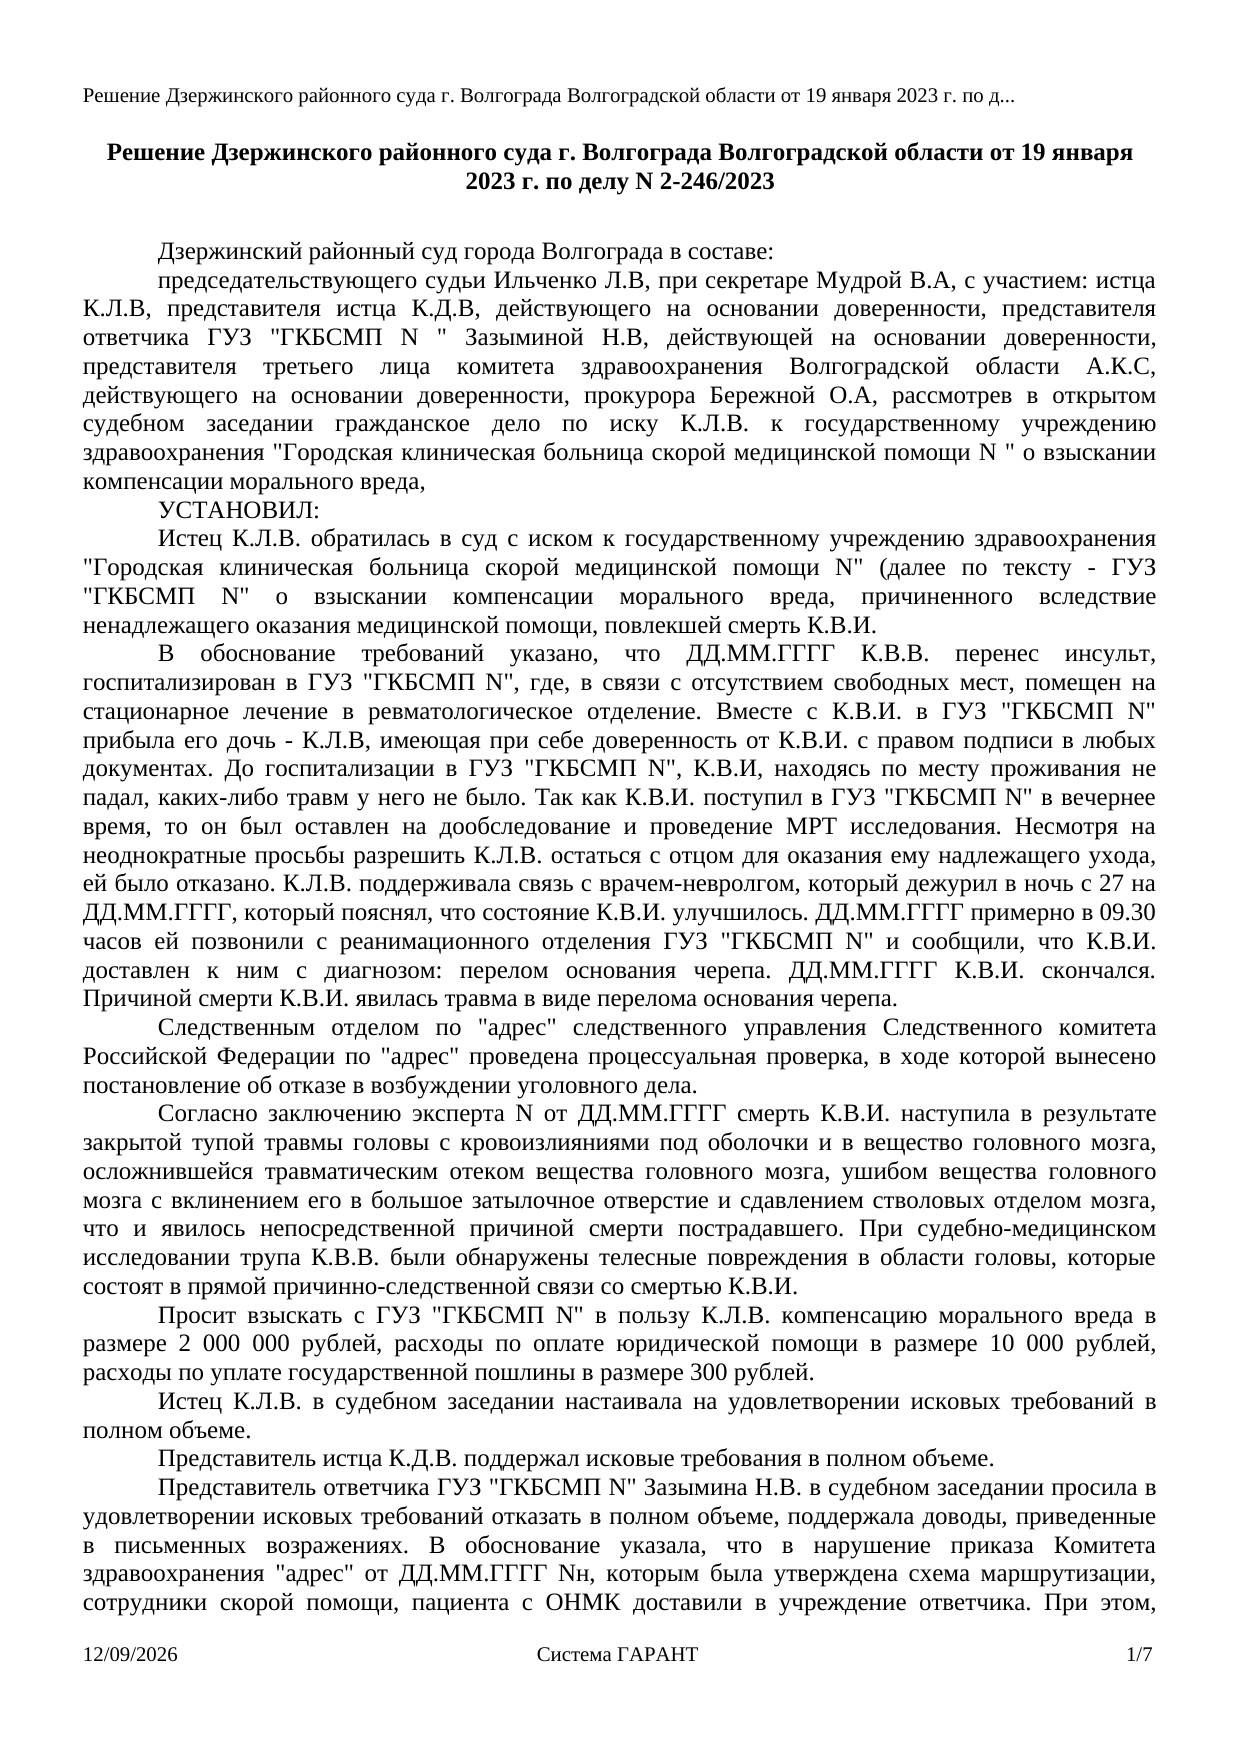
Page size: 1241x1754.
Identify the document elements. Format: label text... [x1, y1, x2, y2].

text Следственным отделом по "адрес" следственного управления Следственного комитета Российской Федерации по "адрес" проведена процессуальная проверка, в ходе которой вынесено постановление об отказе в возбуждении уголовного дела. [83, 1012, 1157, 1098]
text Согласно заключению эксперта N от ДД.ММ.ГГГГ смерть К.В.И. наступила в результате закрытой тупой травмы головы с кровоизлияниями под оболочки и в вещество головного мозга, осложнившейся травматическим отеком вещества головного мозга, ушибом вещества головного мозга с вклинением его в большое затылочное отверстие и сдавлением стволовых отделом мозга, что и явилось непосредственной причиной смерти пострадавшего. При судебно-медицинском исследовании трупа К.В.В. были обнаружены телесные повреждения в области головы, которые состоят в прямой причинно-следственной связи со смертью К.В.И. [83, 1098, 1157, 1300]
text Представитель истца К.Д.В. поддержал исковые требования в полном объеме. [83, 1443, 1157, 1472]
text Дзержинский районный суд города Волгограда в составе: [83, 236, 1157, 265]
text В обоснование требований указано, что ДД.ММ.ГГГГ К.В.В. перенес инсульт, госпитализирован в ГУЗ "ГКБСМП N", где, в связи с отсутствием свободных мест, помещен на стационарное лечение в ревматологическое отделение. Вместе с К.В.И. в ГУЗ "ГКБСМП N" прибыла его дочь - К.Л.В, имеющая при себе доверенность от К.В.И. с правом подписи в любых документах. До госпитализации в ГУЗ "ГКБСМП N", К.В.И, находясь по месту проживания не падал, каких-либо травм у него не было. Так как К.В.И. поступил в ГУЗ "ГКБСМП N" в вечернее время, то он был оставлен на дообследование и проведение МРТ исследования. Несмотря на неоднократные просьбы разрешить К.Л.В. остаться с отцом для оказания ему надлежащего ухода, ей было отказано. К.Л.В. поддерживала связь с врачем-невролгом, который дежурил в ночь с 27 на ДД.ММ.ГГГГ, который пояснял, что состояние К.В.И. улучшилось. ДД.ММ.ГГГГ примерно в 09.30 часов ей позвонили с реанимационного отделения ГУЗ "ГКБСМП N" и сообщили, что К.В.И. доставлен к ним с диагнозом: перелом основания черепа. ДД.ММ.ГГГГ К.В.И. скончался. Причиной смерти К.В.И. явилась травма в виде перелома основания черепа. [83, 638, 1157, 1012]
text Истец К.Л.В. обратилась в суд с иском к государственному учреждению здравоохранения "Городская клиническая больница скорой медицинской помощи N" (далее по тексту - ГУЗ "ГКБСМП N" о взыскании компенсации морального вреда, причиненного вследствие ненадлежащего оказания медицинской помощи, повлекшей смерть К.В.И. [83, 523, 1157, 638]
text УСТАНОВИЛ: [83, 495, 1157, 523]
text Истец К.Л.В. в судебном заседании настаивала на удовлетворении исковых требований в полном объеме. [83, 1386, 1157, 1443]
text Представитель ответчика ГУЗ "ГКБСМП N" Зазымина Н.В. в судебном заседании просила в удовлетворении исковых требований отказать в полном объеме, поддержала доводы, приведенные в письменных возражениях. В обоснование указала, что в нарушение приказа Комитета здравоохранения "адрес" от ДД.ММ.ГГГГ Nн, которым была утверждена схема маршрутизации, сотрудники скорой помощи, пациента с ОНМК доставили в учреждение ответчика. При этом, [83, 1472, 1157, 1616]
text Просит взыскать с ГУЗ "ГКБСМП N" в пользу К.Л.В. компенсацию морального вреда в размере 2 000 000 рублей, расходы по оплате юридической помощи в размере 10 000 рублей, расходы по уплате государственной пошлины в размере 300 рублей. [83, 1300, 1157, 1386]
subtitle Решение Дзержинского районного суда г. Волгограда Волгоградской области от 19 января 2023 г. по делу N 2-246/2023 [83, 137, 1157, 195]
text председательствующего судьи Ильченко Л.В, при секретаре Мудрой В.А, с участием: истца К.Л.В, представителя истца К.Д.В, действующего на основании доверенности, представителя ответчика ГУЗ "ГКБСМП N " Зазыминой Н.В, действующей на основании доверенности, представителя третьего лица комитета здравоохранения Волгоградской области А.К.С, действующего на основании доверенности, прокурора Бережной О.А, рассмотрев в открытом судебном заседании гражданское дело по иску К.Л.В. к государственному учреждению здравоохранения "Городская клиническая больница скорой медицинской помощи N " о взыскании компенсации морального вреда, [83, 265, 1157, 495]
